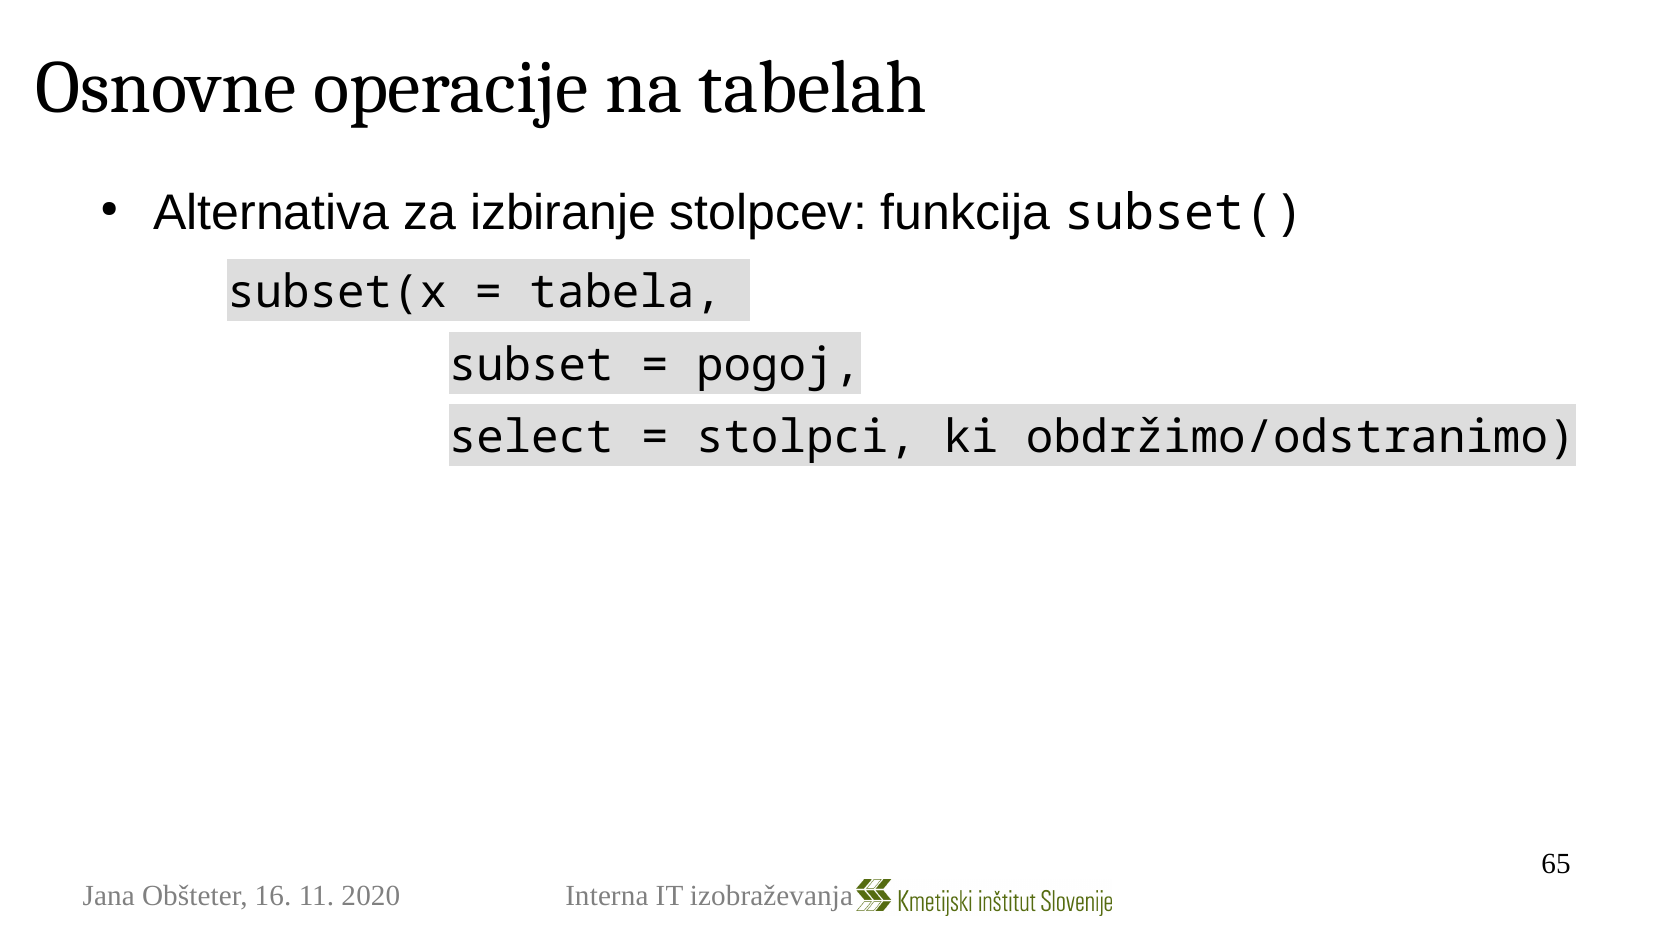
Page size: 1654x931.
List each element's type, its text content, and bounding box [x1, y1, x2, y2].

picture [856, 879, 1112, 916]
title Osnovne operacije na tabelah [35, 21, 1524, 154]
list Alternativa za izbiranje stolpcev: funkcija subset() subset(x = tabela, subset = pogoj, select = stolpci, ki obdržimo/odstranimo) [82, 165, 1642, 827]
